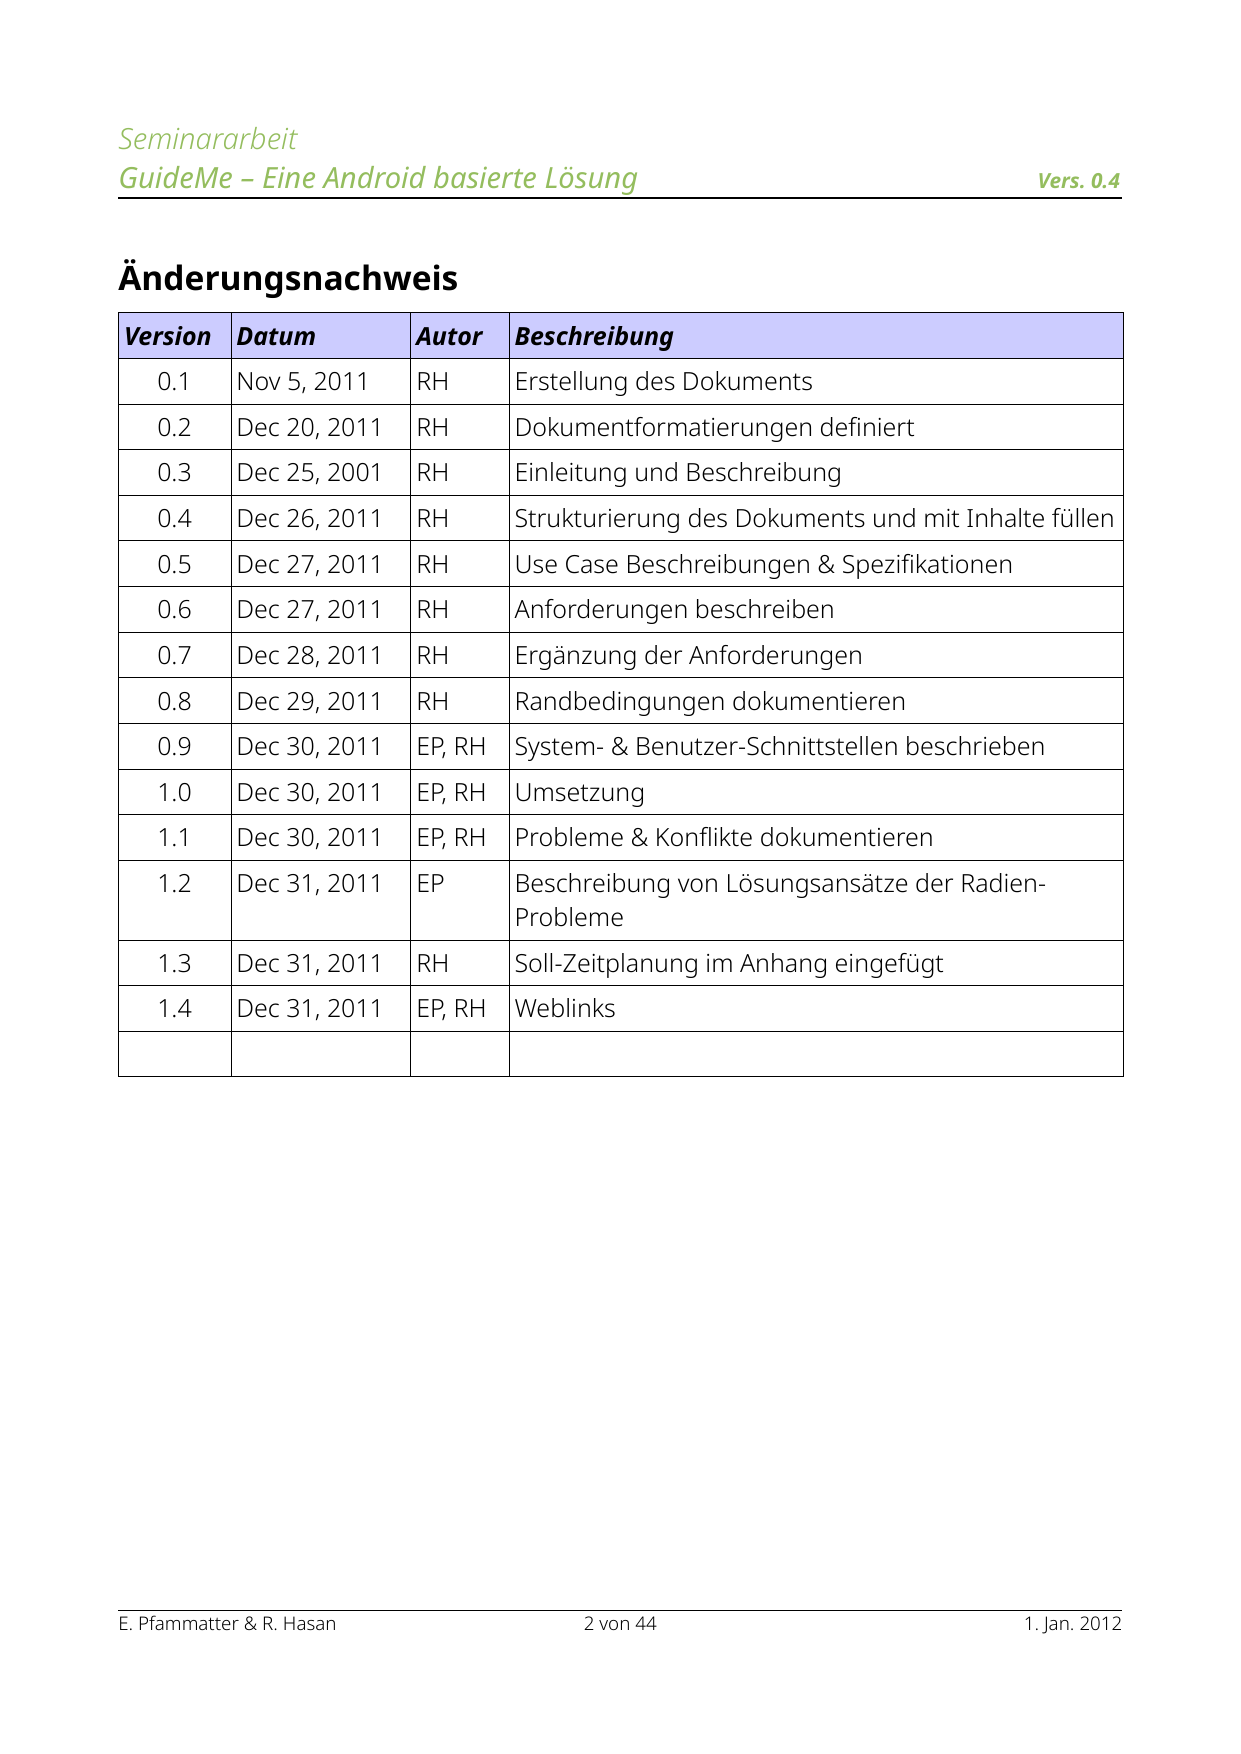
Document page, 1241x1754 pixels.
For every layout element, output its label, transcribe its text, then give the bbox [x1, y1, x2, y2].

table_cell [232, 1032, 410, 1076]
table_cell [510, 1032, 1123, 1076]
subtitle Änderungsnachweis [118, 254, 1122, 300]
table_cell 27. Dez 2011 [232, 541, 410, 586]
table_cell RH [411, 359, 509, 403]
table_cell 30. Dez 2011 [232, 770, 410, 814]
table_cell RH [411, 496, 509, 540]
table_cell 0.8 [119, 678, 231, 723]
table_cell 30. Dez 2011 [232, 724, 410, 768]
table_cell 1.0 [119, 770, 231, 814]
table_header Version [119, 313, 231, 358]
table_cell 25. Dez 2001 [232, 450, 410, 495]
table_cell 0.6 [119, 587, 231, 632]
table_cell Soll-Zeitplanung im Anhang eingefügt [510, 941, 1123, 985]
table_cell RH [411, 941, 509, 985]
table_cell 1.1 [119, 815, 231, 860]
table_cell Probleme & Konflikte dokumentieren [510, 815, 1123, 860]
table_cell 0.1 [119, 359, 231, 403]
table_cell 1.4 [119, 986, 231, 1031]
table_cell Anforderungen beschreiben [510, 587, 1123, 632]
table_cell Beschreibung von Lösungsansätze der Radien-Probleme [510, 861, 1123, 939]
table_cell 30. Dez 2011 [232, 815, 410, 860]
table_cell RH [411, 587, 509, 632]
table_cell 0.4 [119, 496, 231, 540]
table_cell Use Case Beschreibungen & Spezifikationen [510, 541, 1123, 586]
table_header Datum [232, 313, 410, 358]
table_cell Erstellung des Dokuments [510, 359, 1123, 403]
table_cell Einleitung und Beschreibung [510, 450, 1123, 495]
table_cell RH [411, 678, 509, 723]
table_cell EP, RH [411, 815, 509, 860]
table_cell Ergänzung der Anforderungen [510, 633, 1123, 677]
table_cell EP, RH [411, 770, 509, 814]
table_cell [119, 1032, 231, 1076]
table_cell RH [411, 450, 509, 495]
table_cell EP, RH [411, 724, 509, 768]
table_cell 1.2 [119, 861, 231, 939]
table_cell 0.2 [119, 405, 231, 449]
table_header Autor [411, 313, 509, 358]
table_cell 31. Dez 2011 [232, 986, 410, 1031]
table_cell [411, 1032, 509, 1076]
table_cell 31. Dez 2011 [232, 861, 410, 939]
table_cell Dokumentformatierungen definiert [510, 405, 1123, 449]
table_cell 26. Dez 2011 [232, 496, 410, 540]
table_cell Strukturierung des Dokuments und mit Inhalte füllen [510, 496, 1123, 540]
table_cell System- & Benutzer-Schnittstellen beschrieben [510, 724, 1123, 768]
table_cell Umsetzung [510, 770, 1123, 814]
table_cell 27. Dez 2011 [232, 587, 410, 632]
table_cell RH [411, 633, 509, 677]
table_cell 28. Dez 2011 [232, 633, 410, 677]
table_cell 31. Dez 2011 [232, 941, 410, 985]
table_cell EP [411, 861, 509, 939]
table_cell 1.3 [119, 941, 231, 985]
table_cell 0.7 [119, 633, 231, 677]
table_cell 20. Dez 2011 [232, 405, 410, 449]
table_header Beschreibung [510, 313, 1123, 358]
table_cell Randbedingungen dokumentieren [510, 678, 1123, 723]
table_cell 29. Dez 2011 [232, 678, 410, 723]
table_cell 0.3 [119, 450, 231, 495]
table_cell 0.5 [119, 541, 231, 586]
table_cell RH [411, 405, 509, 449]
table_cell RH [411, 541, 509, 586]
table_cell Weblinks [510, 986, 1123, 1031]
table_cell EP, RH [411, 986, 509, 1031]
table_cell 0.9 [119, 724, 231, 768]
table_cell 5. Nov 2011 [232, 359, 410, 403]
